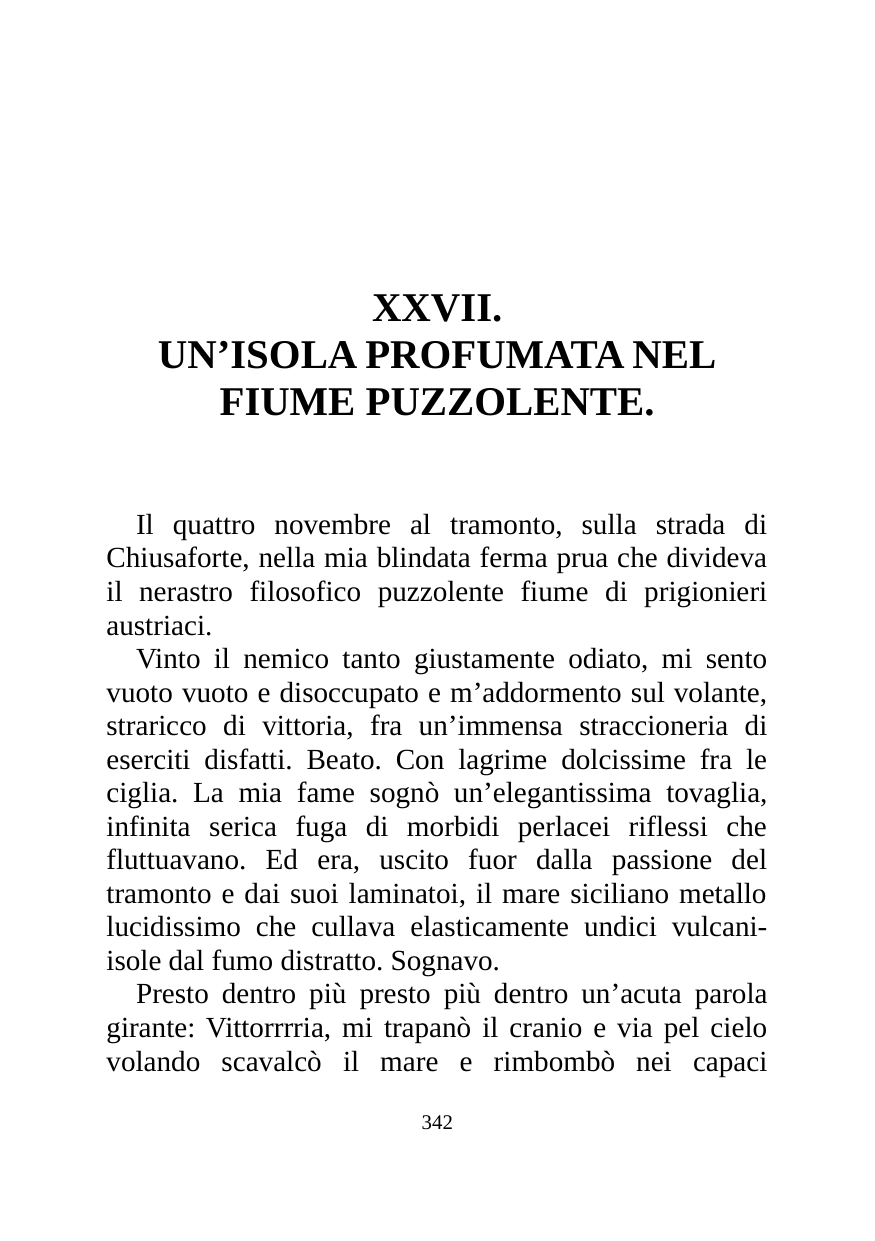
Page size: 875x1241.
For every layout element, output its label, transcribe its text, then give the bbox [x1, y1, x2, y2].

text Presto dentro più presto più dentro un’acuta parola girante: Vittorrrria, mi trapanò il cranio e via pel cielo volando scavalcò il mare e rimbombò nei capaci [106, 977, 768, 1077]
text Vinto il nemico tanto giustamente odiato, mi sento vuoto vuoto e disoccupato e m’addormento sul volante, straricco di vittoria, fra un’immensa straccioneria di eserciti disfatti. Beato. Con lagrime dolcissime fra le ciglia. La mia fame sognò un’elegantissima tovaglia, infinita serica fuga di morbidi perlacei riflessi che fluttuavano. Ed era, uscito fuor dalla passione del tramonto e dai suoi laminatoi, il mare siciliano metallo lucidissimo che cullava elasticamente undici vulcani-isole dal fumo distratto. Sognavo. [106, 641, 768, 977]
subtitle XXVII. UN’ISOLA PROFUMATA NEL FIUME PUZZOLENTE. [106, 283, 768, 424]
text Il quattro novembre al tramonto, sulla strada di Chiusaforte, nella mia blindata ferma prua che divideva il nerastro filosofico puzzolente fiume di prigionieri austriaci. [106, 507, 768, 641]
